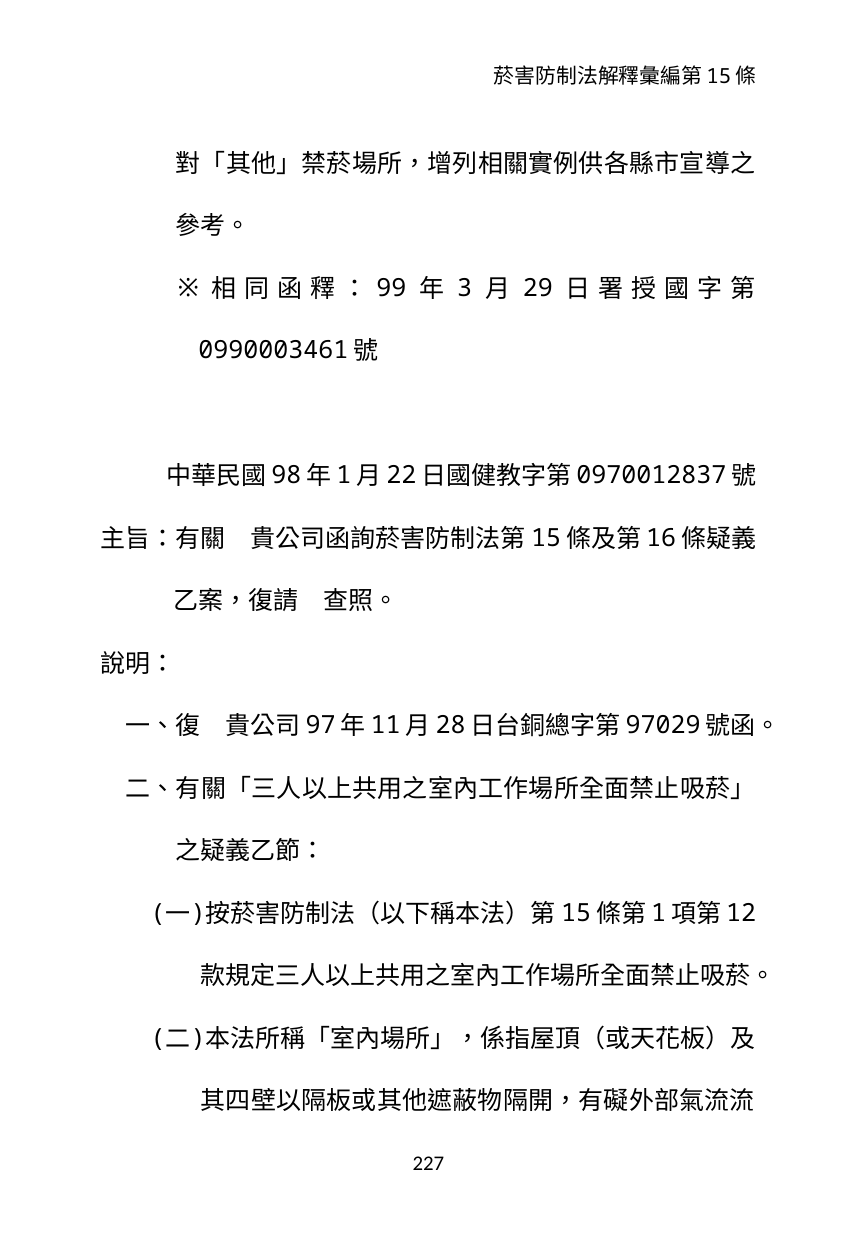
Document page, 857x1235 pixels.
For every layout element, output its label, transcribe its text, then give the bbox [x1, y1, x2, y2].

list 說明： [100, 619, 756, 682]
list 一、復 貴公司97年11月28日台銅總字第97029號函。 [125, 682, 756, 744]
list (一)按菸害防制法（以下稱本法）第15條第1項第12款規定三人以上共用之室內工作場所全面禁止吸菸。 [150, 869, 756, 994]
list 對「其他」禁菸場所，增列相關實例供各縣市宣導之參考。 [125, 119, 756, 244]
list 主旨：有關 貴公司函詢菸害防制法第15條及第16條疑義乙案，復請 查照。 [100, 494, 756, 619]
list 二、有關「三人以上共用之室內工作場所全面禁止吸菸」之疑義乙節： [125, 744, 756, 869]
list ※相同函釋：99年3月29日署授國字第0990003461號 [173, 244, 756, 369]
list (二)本法所稱「室內場所」，係指屋頂（或天花板）及其四壁以隔板或其他遮蔽物隔開，有礙外部氣流流 [150, 994, 756, 1119]
list 中華民國98年1月22日國健教字第0970012837號 [100, 432, 756, 494]
